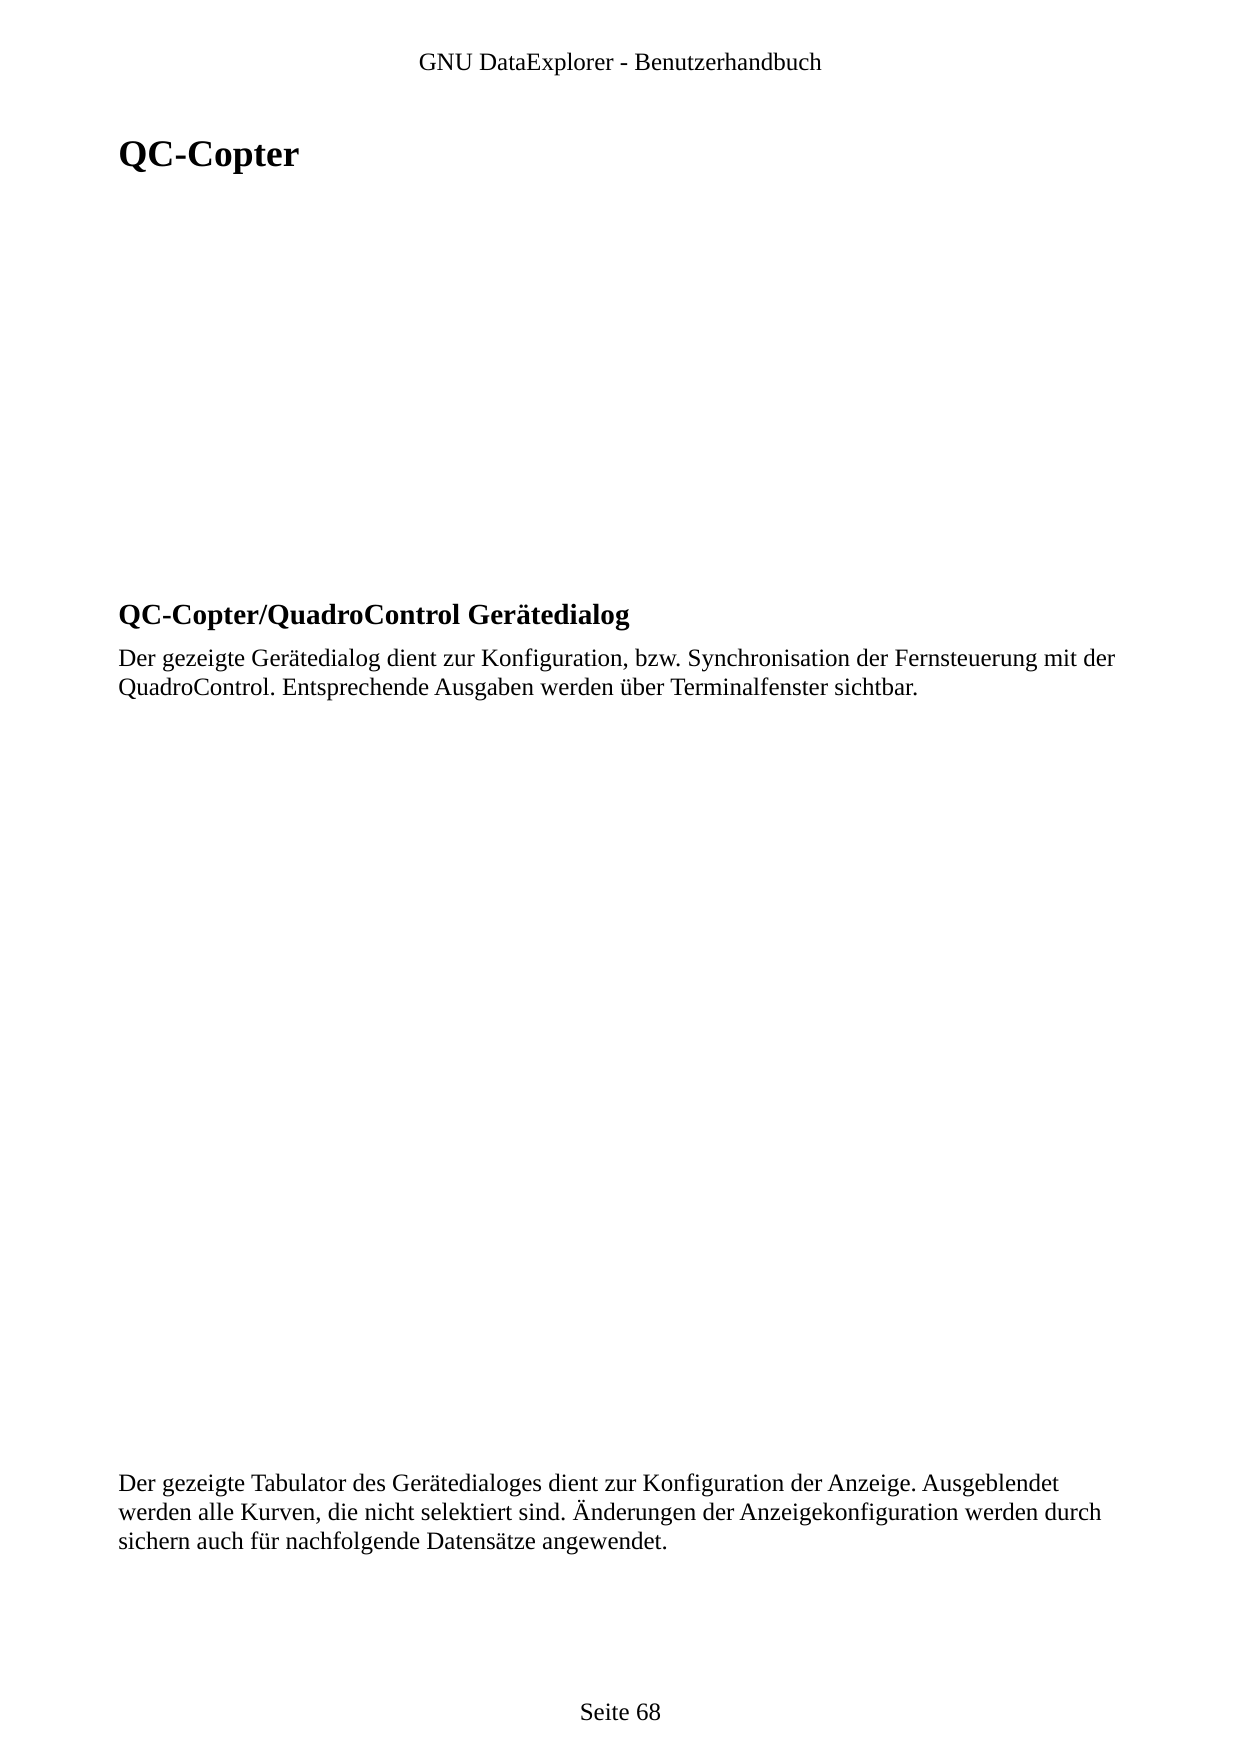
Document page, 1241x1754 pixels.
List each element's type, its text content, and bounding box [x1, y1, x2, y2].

text Der gezeigte Tabulator des Gerätedialoges dient zur Konfiguration der Anzeige. Ausgeblendet werden alle Kurven, die nicht selektiert sind. Änderungen der Anzeigekonfiguration werden durch sichern auch für nachfolgende Datensätze angewendet. [118, 1468, 1122, 1554]
subtitle QC-Copter [118, 131, 1122, 174]
text Der gezeigte Gerätedialog dient zur Konfiguration, bzw. Synchronisation der Fernsteuerung mit der QuadroControl. Entsprechende Ausgaben werden über Terminalfenster sichtbar. [118, 643, 1122, 700]
subtitle QC-Copter/QuadroControl Gerätedialog [118, 597, 1122, 630]
